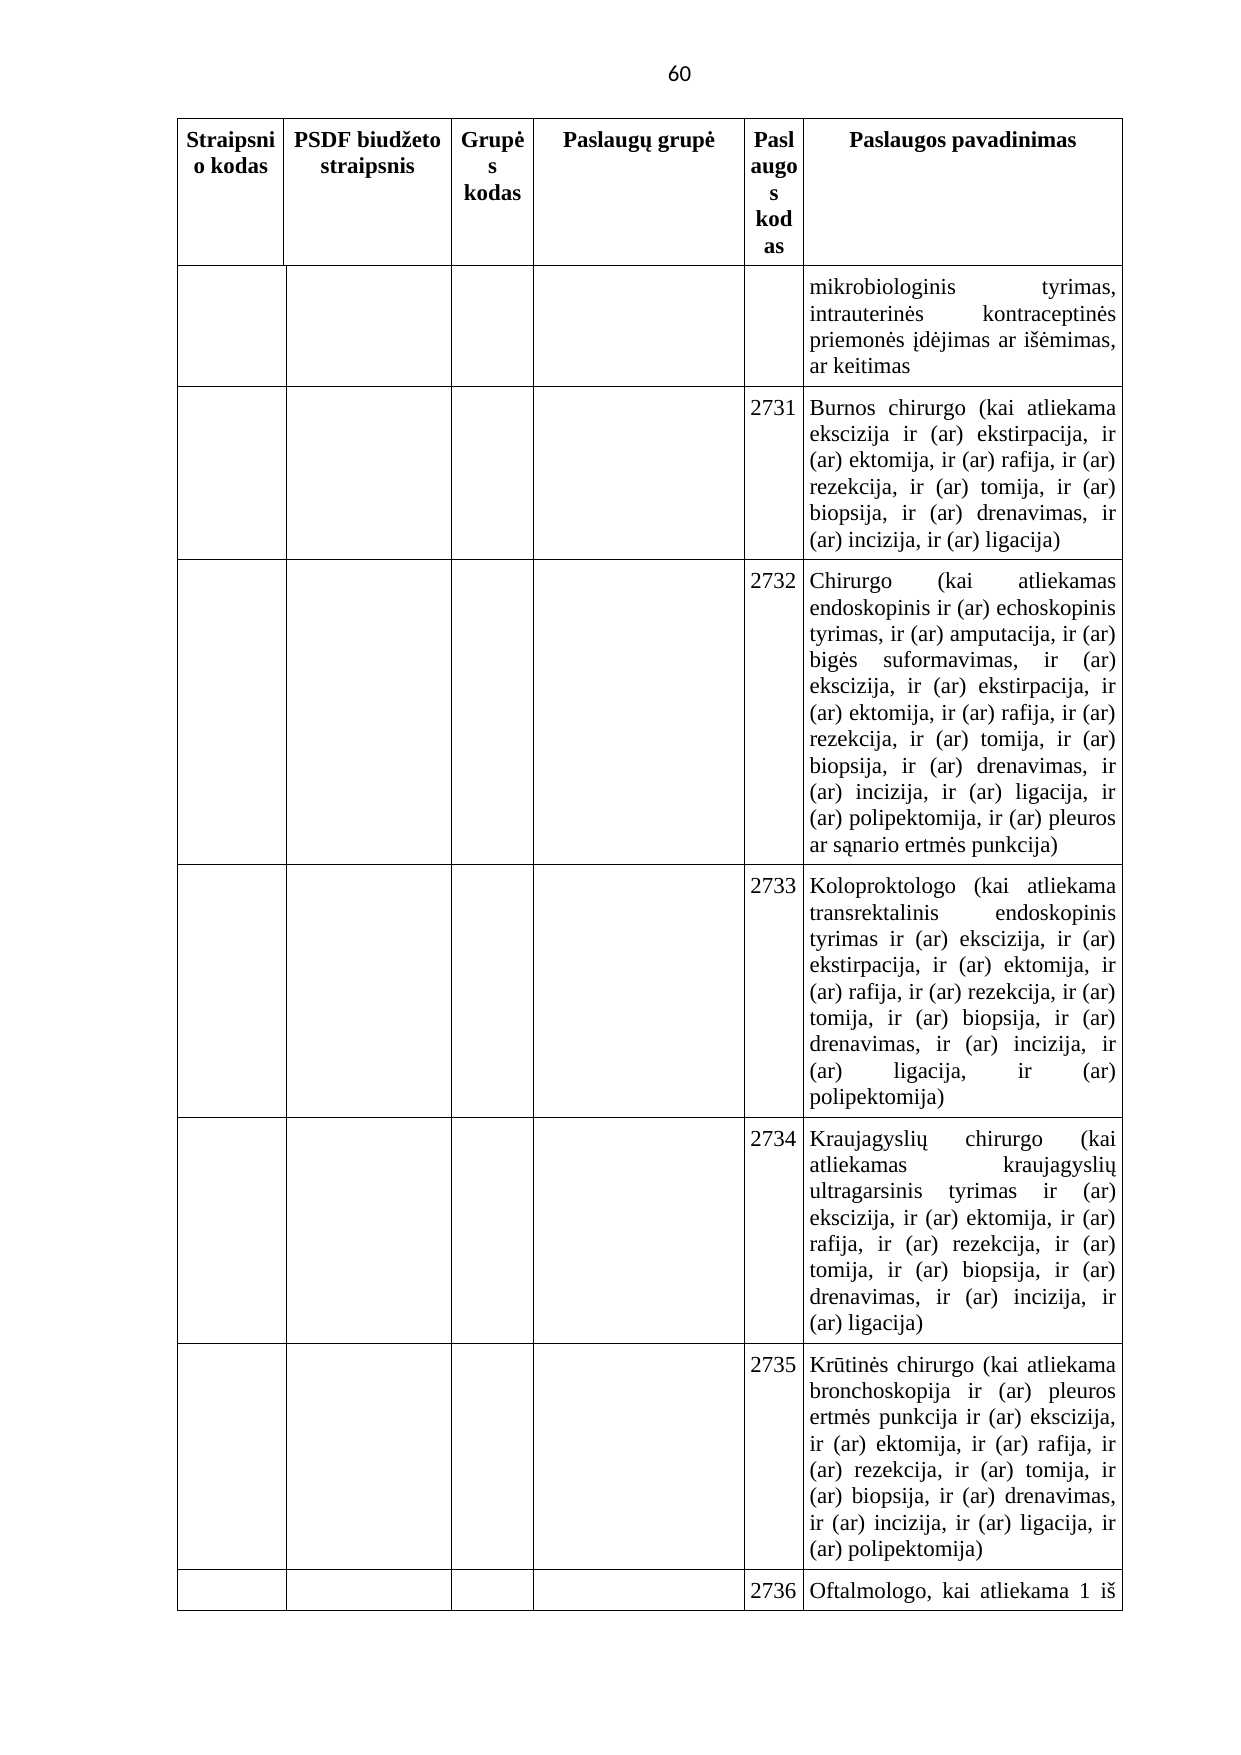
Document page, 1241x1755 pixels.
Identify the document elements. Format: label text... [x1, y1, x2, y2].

table_header PSDF biudžeto straipsnis [284, 119, 451, 265]
table_cell [287, 865, 451, 1117]
table_cell [178, 266, 286, 386]
table_cell 2732 [745, 560, 803, 864]
table_cell [452, 560, 533, 864]
table_cell Chirurgo (kai atliekamas endoskopinis ir (ar) echoskopinis tyrimas, ir (ar) amputacija, ir (ar) bigės suformavimas, ir (ar) ekscizija, ir (ar) ekstirpacija, ir (ar) ektomija, ir (ar) rafija, ir (ar) rezekcija, ir (ar) tomija, ir (ar) biopsija, ir (ar) drenavimas, ir (ar) incizija, ir (ar) ligacija, ir (ar) polipektomija, ir (ar) pleuros ar sąnario ertmės punkcija) [804, 560, 1122, 864]
table_cell [534, 1570, 744, 1610]
table_cell 2735 [745, 1344, 803, 1569]
table_cell Koloproktologo (kai atliekama transrektalinis endoskopinis tyrimas ir (ar) ekscizija, ir (ar) ekstirpacija, ir (ar) ektomija, ir (ar) rafija, ir (ar) rezekcija, ir (ar) tomija, ir (ar) biopsija, ir (ar) drenavimas, ir (ar) incizija, ir (ar) ligacija, ir (ar) polipektomija) [804, 865, 1122, 1117]
table_cell [534, 1344, 744, 1569]
table_cell [287, 560, 451, 864]
table_header Straipsnio kodas [178, 119, 283, 265]
table_cell Kraujagyslių chirurgo (kai atliekamas kraujagyslių ultragarsinis tyrimas ir (ar) ekscizija, ir (ar) ektomija, ir (ar) rafija, ir (ar) rezekcija, ir (ar) tomija, ir (ar) biopsija, ir (ar) drenavimas, ir (ar) incizija, ir (ar) ligacija) [804, 1118, 1122, 1343]
table_cell [534, 865, 744, 1117]
table_cell [452, 266, 533, 386]
table_header Paslaugos pavadinimas [804, 119, 1122, 265]
table_header Grupės kodas [452, 119, 533, 265]
table_cell [452, 1344, 533, 1569]
table_cell [452, 1570, 533, 1610]
table_cell [452, 1118, 533, 1343]
table_cell [287, 1344, 451, 1569]
table_cell [287, 1118, 451, 1343]
table_header Paslaugos kodas [745, 119, 803, 265]
table_cell Burnos chirurgo (kai atliekama ekscizija ir (ar) ekstirpacija, ir (ar) ektomija, ir (ar) rafija, ir (ar) rezekcija, ir (ar) tomija, ir (ar) biopsija, ir (ar) drenavimas, ir (ar) incizija, ir (ar) ligacija) [804, 387, 1122, 559]
table_cell 2736 [745, 1570, 803, 1610]
table_cell [178, 1118, 286, 1343]
table_cell mikrobiologinis tyrimas, intrauterinės kontraceptinės priemonės įdėjimas ar išėmimas, ar keitimas [804, 266, 1122, 386]
table_cell Oftalmologo, kai atliekama 1 iš [804, 1570, 1122, 1610]
table_cell [534, 387, 744, 559]
table_cell [745, 266, 803, 386]
table_cell [534, 266, 744, 386]
table_cell 2731 [745, 387, 803, 559]
table_cell [452, 865, 533, 1117]
table_cell 2734 [745, 1118, 803, 1343]
table_cell [287, 1570, 451, 1610]
table_cell [178, 1344, 286, 1569]
table_cell [178, 560, 286, 864]
table_cell [178, 865, 286, 1117]
table_cell [178, 387, 286, 559]
table_cell [287, 387, 451, 559]
table_header Paslaugų grupė [534, 119, 744, 265]
table_cell [287, 266, 451, 386]
table_cell [452, 387, 533, 559]
table_cell 2733 [745, 865, 803, 1117]
table_cell Krūtinės chirurgo (kai atliekama bronchoskopija ir (ar) pleuros ertmės punkcija ir (ar) ekscizija, ir (ar) ektomija, ir (ar) rafija, ir (ar) rezekcija, ir (ar) tomija, ir (ar) biopsija, ir (ar) drenavimas, ir (ar) incizija, ir (ar) ligacija, ir (ar) polipektomija) [804, 1344, 1122, 1569]
table_cell [178, 1570, 286, 1610]
table_cell [534, 1118, 744, 1343]
table_cell [534, 560, 744, 864]
